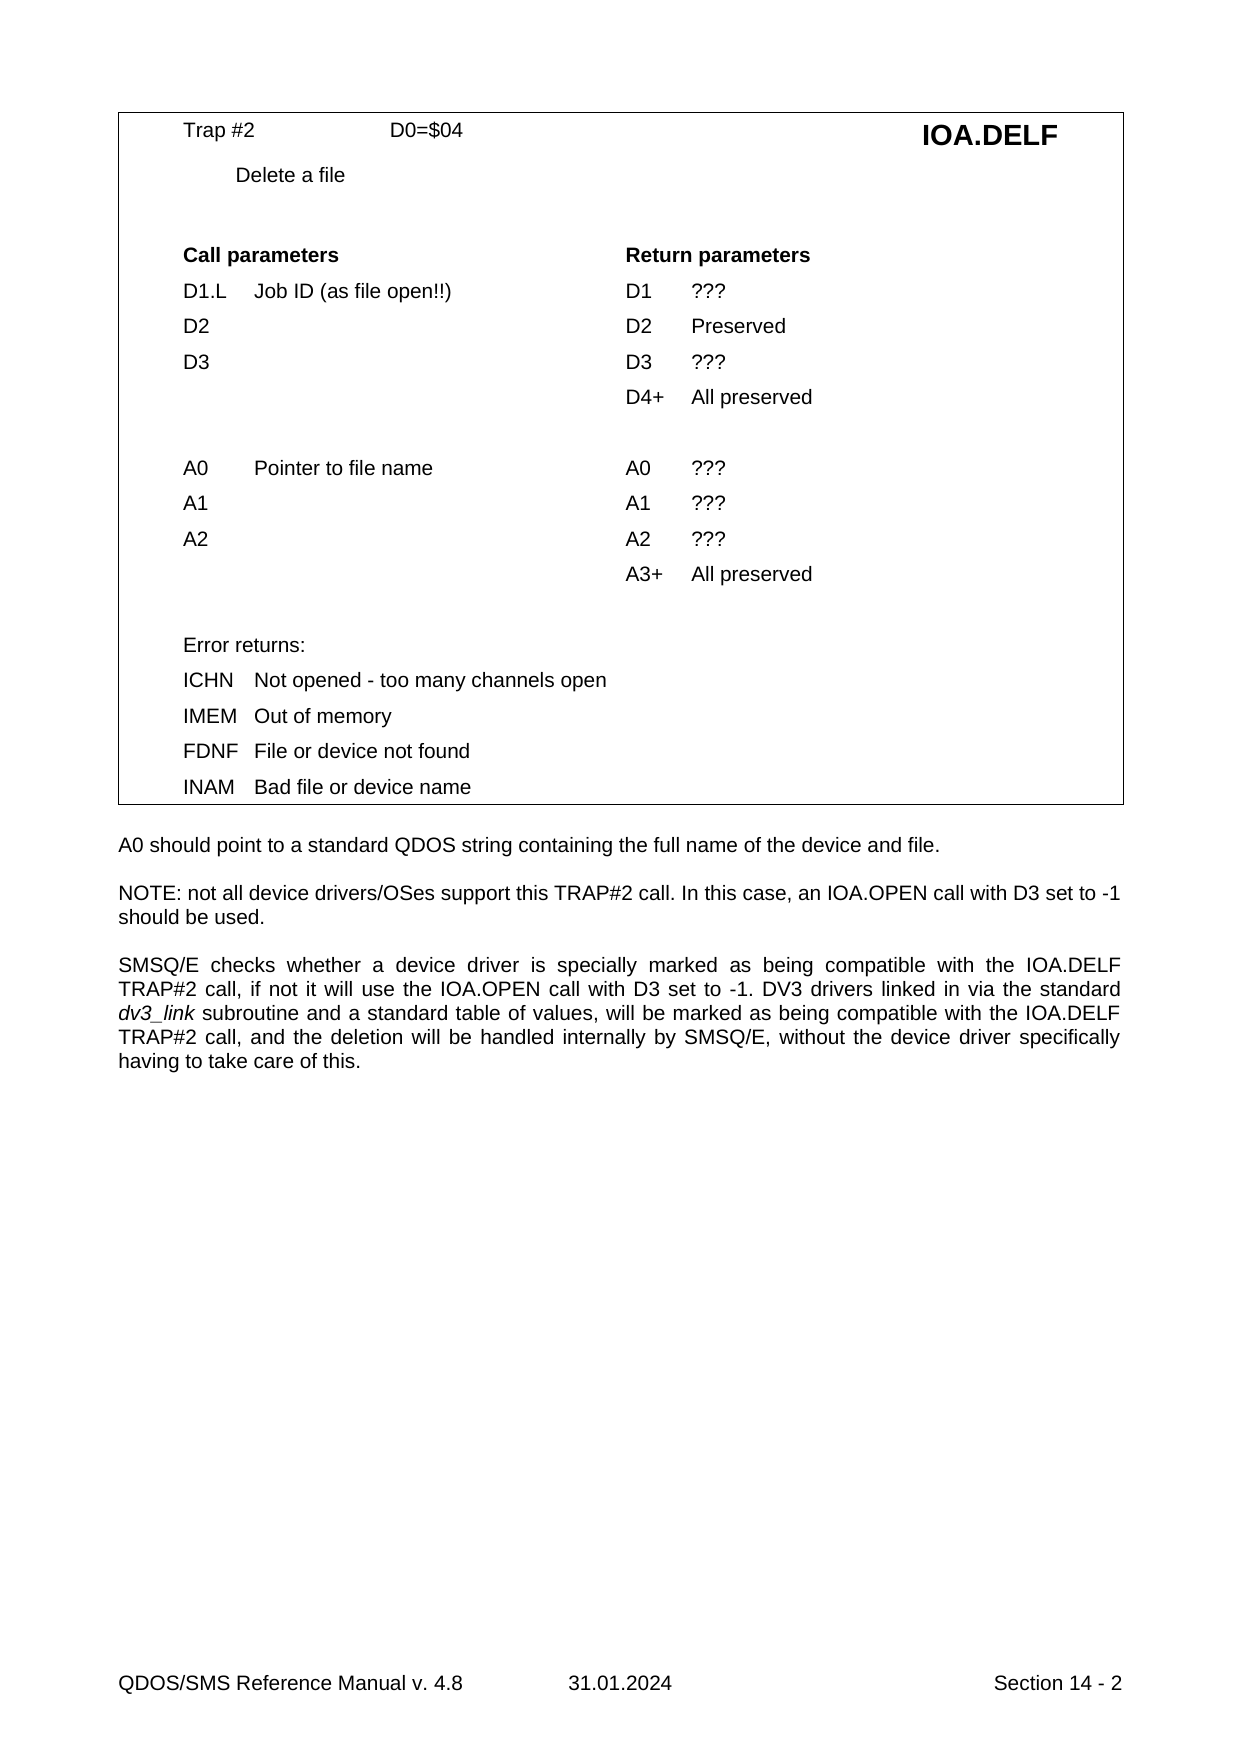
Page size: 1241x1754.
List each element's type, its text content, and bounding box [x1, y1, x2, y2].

table_cell D4+ [620, 379, 685, 414]
table_cell [1064, 308, 1123, 344]
table_header IOA.DELF [620, 113, 1063, 157]
text A0 should point to a standard QDOS string containing the full name of the device and file. [118, 833, 1122, 857]
table_cell [1064, 698, 1123, 733]
table_cell [119, 157, 177, 197]
table_header Trap #2 [177, 113, 384, 157]
table_cell [685, 592, 1063, 627]
table_cell All preserved [685, 556, 1063, 592]
table_cell [177, 592, 248, 627]
table_cell [248, 486, 620, 521]
table_cell [1064, 521, 1123, 556]
table_cell [1064, 556, 1123, 592]
table_cell ??? [685, 273, 1063, 308]
table_cell ??? [685, 486, 1063, 521]
table_cell D3 [620, 344, 685, 379]
table_cell [620, 157, 1063, 197]
table_header [1064, 113, 1123, 157]
table_cell A1 [177, 486, 248, 521]
table_cell [119, 556, 177, 592]
table_cell Pointer to file name [248, 450, 620, 486]
table_cell [1064, 415, 1123, 450]
table_cell [177, 556, 248, 592]
table_cell A3+ [620, 556, 685, 592]
table_cell [177, 379, 248, 414]
table_cell [119, 344, 177, 379]
table_cell [177, 197, 620, 237]
table_cell [119, 450, 177, 486]
table_cell [119, 698, 177, 733]
table_cell Not opened - too many channels open [248, 663, 1063, 698]
table_cell [119, 379, 177, 414]
table_cell [1064, 769, 1123, 804]
table_cell A0 [620, 450, 685, 486]
table_cell ??? [685, 450, 1063, 486]
table_cell FDNF [177, 734, 248, 769]
table_cell [620, 415, 685, 450]
table_cell [1064, 450, 1123, 486]
table_cell [119, 663, 177, 698]
table_cell [1064, 734, 1123, 769]
table_cell A2 [620, 521, 685, 556]
table_cell [1064, 663, 1123, 698]
table_cell [177, 157, 230, 197]
table_cell [119, 521, 177, 556]
table_cell D3 [177, 344, 248, 379]
table_cell Bad file or device name [248, 769, 1063, 804]
table_header [119, 113, 177, 157]
table_cell [119, 273, 177, 308]
table_cell [1064, 486, 1123, 521]
text NOTE: not all device drivers/OSes support this TRAP#2 call. In this case, an IOA.OPEN call with D3 set to -1 should be used. [118, 881, 1122, 929]
table_cell Out of memory [248, 698, 1063, 733]
table_cell ??? [685, 521, 1063, 556]
table_cell [248, 415, 620, 450]
table_cell [620, 197, 1063, 237]
table_cell D1.L [177, 273, 248, 308]
table_cell Delete a file [230, 157, 620, 197]
table_cell Return parameters [620, 238, 1063, 273]
table_cell [248, 344, 620, 379]
table_cell Error returns: [177, 627, 1063, 663]
table_cell File or device not found [248, 734, 1063, 769]
table_cell [119, 734, 177, 769]
table_cell [119, 592, 177, 627]
table_cell [1064, 592, 1123, 627]
table_cell All preserved [685, 379, 1063, 414]
table_cell D2 [177, 308, 248, 344]
table_cell IMEM [177, 698, 248, 733]
table_cell [119, 486, 177, 521]
table_cell [1064, 197, 1123, 237]
table_cell [119, 308, 177, 344]
table_cell D2 [620, 308, 685, 344]
table_cell [177, 415, 248, 450]
table_cell [620, 592, 685, 627]
table_cell INAM [177, 769, 248, 804]
text SMSQ/E checks whether a device driver is specially marked as being compatible with the IOA.DELF TRAP#2 call, if not it will use the IOA.OPEN call with D3 set to -1. DV3 drivers linked in via the standard dv3_link subroutine and a standard table of values, will be marked as being compatible with the IOA.DELF TRAP#2 call, and the deletion will be handled internally by SMSQ/E, without the device driver specifically having to take care of this. [118, 953, 1122, 1073]
table_cell [1064, 273, 1123, 308]
table_cell [1064, 627, 1123, 663]
table_cell [119, 415, 177, 450]
table_cell [1064, 379, 1123, 414]
table_cell ??? [685, 344, 1063, 379]
table_cell [685, 415, 1063, 450]
table_cell A1 [620, 486, 685, 521]
table_cell D1 [620, 273, 685, 308]
table_cell [248, 521, 620, 556]
table_cell ICHN [177, 663, 248, 698]
table_cell A0 [177, 450, 248, 486]
table_cell [248, 308, 620, 344]
table_cell Job ID (as file open!!) [248, 273, 620, 308]
table_cell [1064, 344, 1123, 379]
table_cell [119, 627, 177, 663]
table_cell [248, 592, 620, 627]
table_cell Preserved [685, 308, 1063, 344]
table_cell Call parameters [177, 238, 620, 273]
table_cell [1064, 238, 1123, 273]
table_cell [119, 769, 177, 804]
table_header D0=$04 [384, 113, 620, 157]
table_cell [248, 556, 620, 592]
table_cell A2 [177, 521, 248, 556]
table_cell [248, 379, 620, 414]
table_cell [119, 238, 177, 273]
table_cell [1064, 157, 1123, 197]
table_cell [119, 197, 177, 237]
